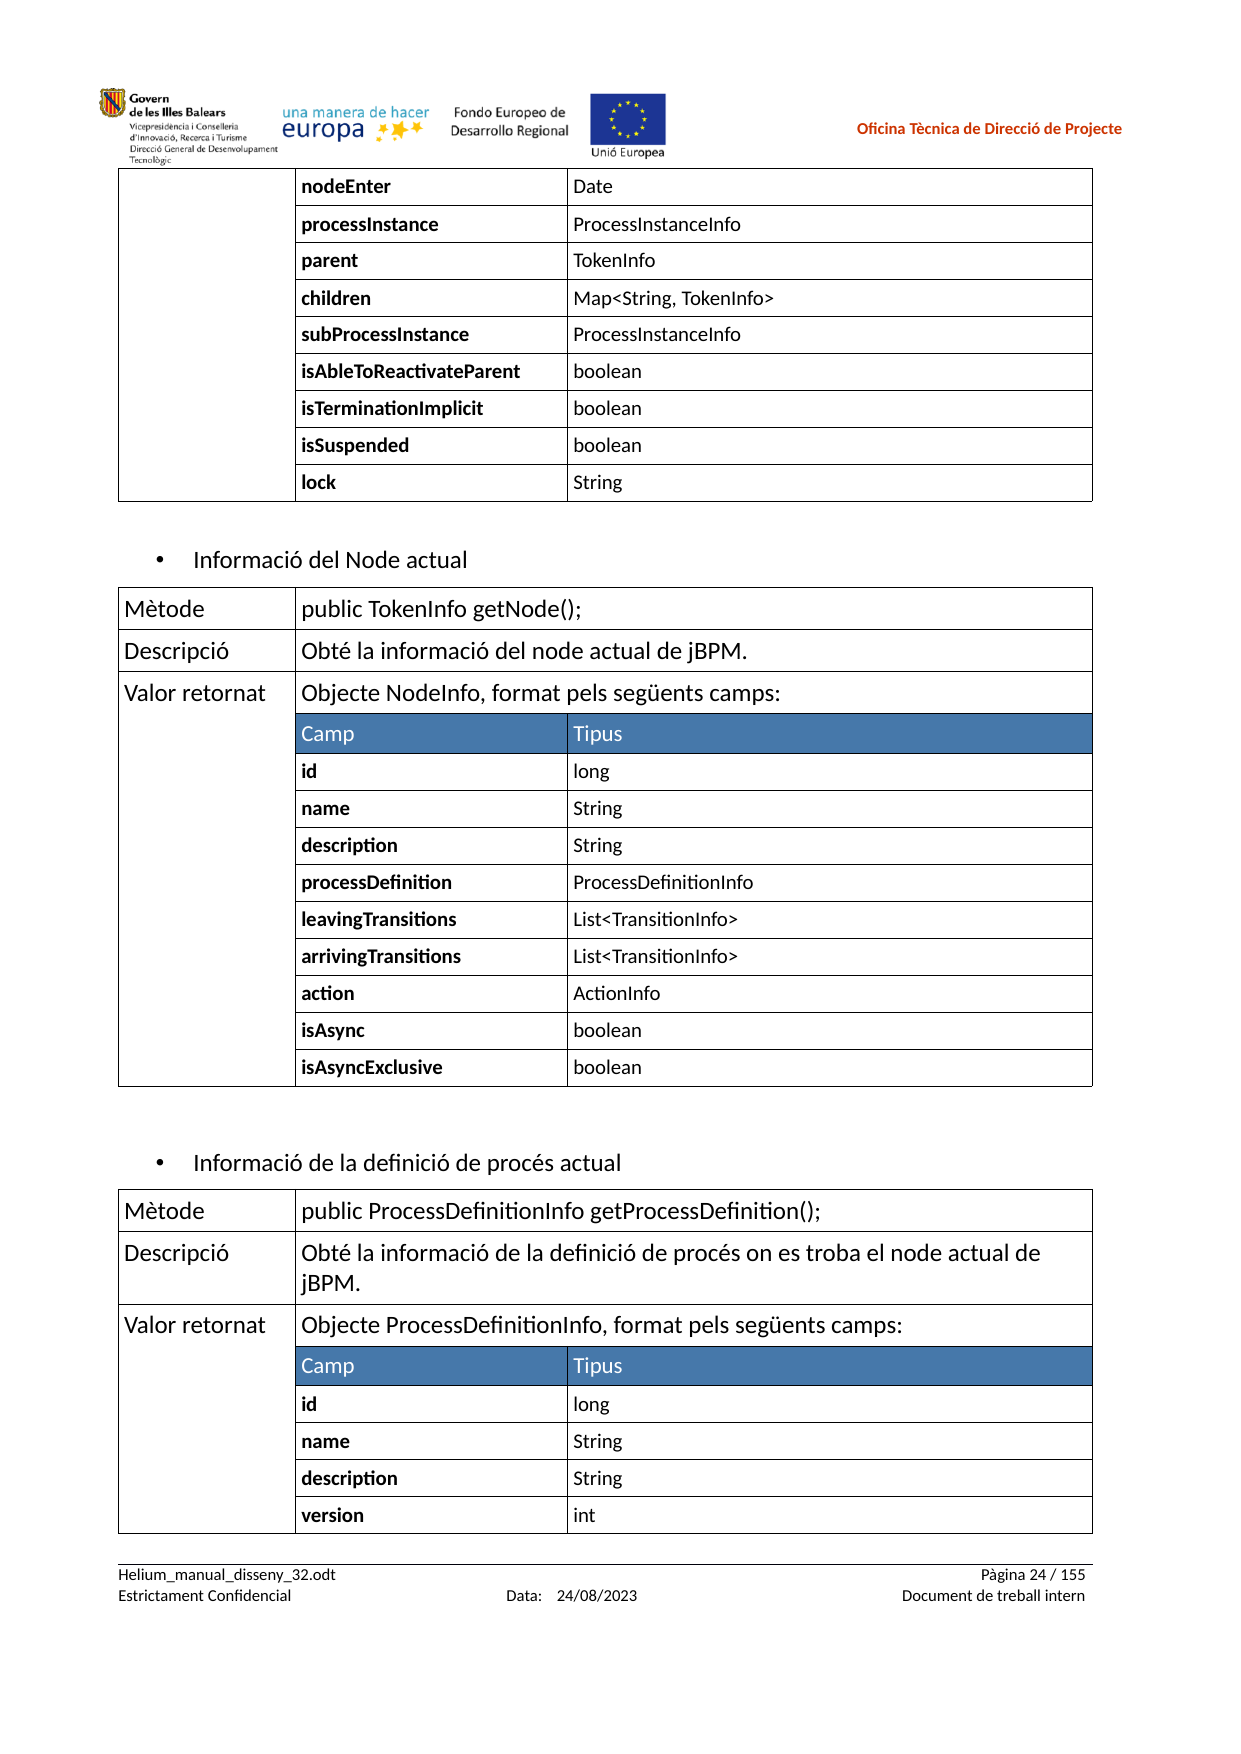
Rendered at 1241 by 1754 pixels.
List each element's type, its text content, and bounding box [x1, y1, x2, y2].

table_cell String [568, 465, 1092, 501]
list Informació de la definició de procés actual [156, 1147, 1122, 1177]
table_cell List<TransitionInfo> [568, 902, 1092, 938]
table_cell Valor retornat [119, 672, 295, 1086]
table_cell name [296, 1423, 567, 1459]
table_cell String [568, 1423, 1092, 1459]
table_cell nodeEnter [296, 169, 567, 205]
table_cell ProcessInstanceInfo [568, 206, 1092, 242]
table_cell Tipus [568, 1347, 1092, 1385]
table_cell TokenInfo [568, 243, 1092, 279]
table_cell ActionInfo [568, 976, 1092, 1012]
table_cell processInstance [296, 206, 567, 242]
table_cell arrivingTransitions [296, 939, 567, 974]
table_cell description [296, 1460, 567, 1496]
table_cell processDefinition [296, 865, 567, 901]
table_cell String [568, 1460, 1092, 1496]
table_cell List<TransitionInfo> [568, 939, 1092, 974]
table_cell Map<String, TokenInfo> [568, 280, 1092, 316]
list Informació del Node actual [156, 544, 1122, 574]
table_cell boolean [568, 1050, 1092, 1086]
table_cell Date [568, 169, 1092, 205]
table_cell boolean [568, 354, 1092, 390]
table_header Mètode [119, 588, 295, 629]
table_cell long [568, 1386, 1092, 1422]
table_cell long [568, 754, 1092, 790]
table_cell String [568, 791, 1092, 827]
table_cell name [296, 791, 567, 827]
table_cell version [296, 1497, 567, 1533]
table_cell action [296, 976, 567, 1012]
table_cell lock [296, 465, 567, 501]
table_cell Objecte NodeInfo, format pels següents camps: [296, 672, 1092, 713]
table_cell boolean [568, 428, 1092, 464]
table_cell Obté la informació de la definició de procés on es troba el node actual de jBPM. [296, 1232, 1092, 1304]
table_cell ProcessDefinitionInfo [568, 865, 1092, 901]
table_header Mètode [119, 1190, 295, 1231]
table_cell boolean [568, 1013, 1092, 1048]
table_cell children [296, 280, 567, 316]
table_cell Descripció [119, 630, 295, 671]
table_cell subProcessInstance [296, 317, 567, 353]
table_cell Tipus [568, 714, 1092, 753]
table_cell String [568, 828, 1092, 864]
table_header public ProcessDefinitionInfo getProcessDefinition(); [296, 1190, 1092, 1231]
table_cell int [568, 1497, 1092, 1533]
table_cell Valor retornat [119, 1305, 295, 1533]
table_header public TokenInfo getNode(); [296, 588, 1092, 629]
table_cell isAbleToReactivateParent [296, 354, 567, 390]
table_cell isAsyncExclusive [296, 1050, 567, 1086]
table_cell Objecte ProcessDefinitionInfo, format pels següents camps: [296, 1305, 1092, 1346]
table_cell id [296, 754, 567, 790]
table_cell Camp [296, 1347, 567, 1385]
table_cell leavingTransitions [296, 902, 567, 938]
table_cell Obté la informació del node actual de jBPM. [296, 630, 1092, 671]
table_cell isSuspended [296, 428, 567, 464]
table_cell isTerminationImplicit [296, 391, 567, 427]
table_cell Descripció [119, 1232, 295, 1304]
table_cell boolean [568, 391, 1092, 427]
table_cell id [296, 1386, 567, 1422]
picture [99, 87, 668, 166]
table_cell Camp [296, 714, 567, 753]
table_cell isAsync [296, 1013, 567, 1048]
table_cell description [296, 828, 567, 864]
table_cell ProcessInstanceInfo [568, 317, 1092, 353]
table_cell parent [296, 243, 567, 279]
